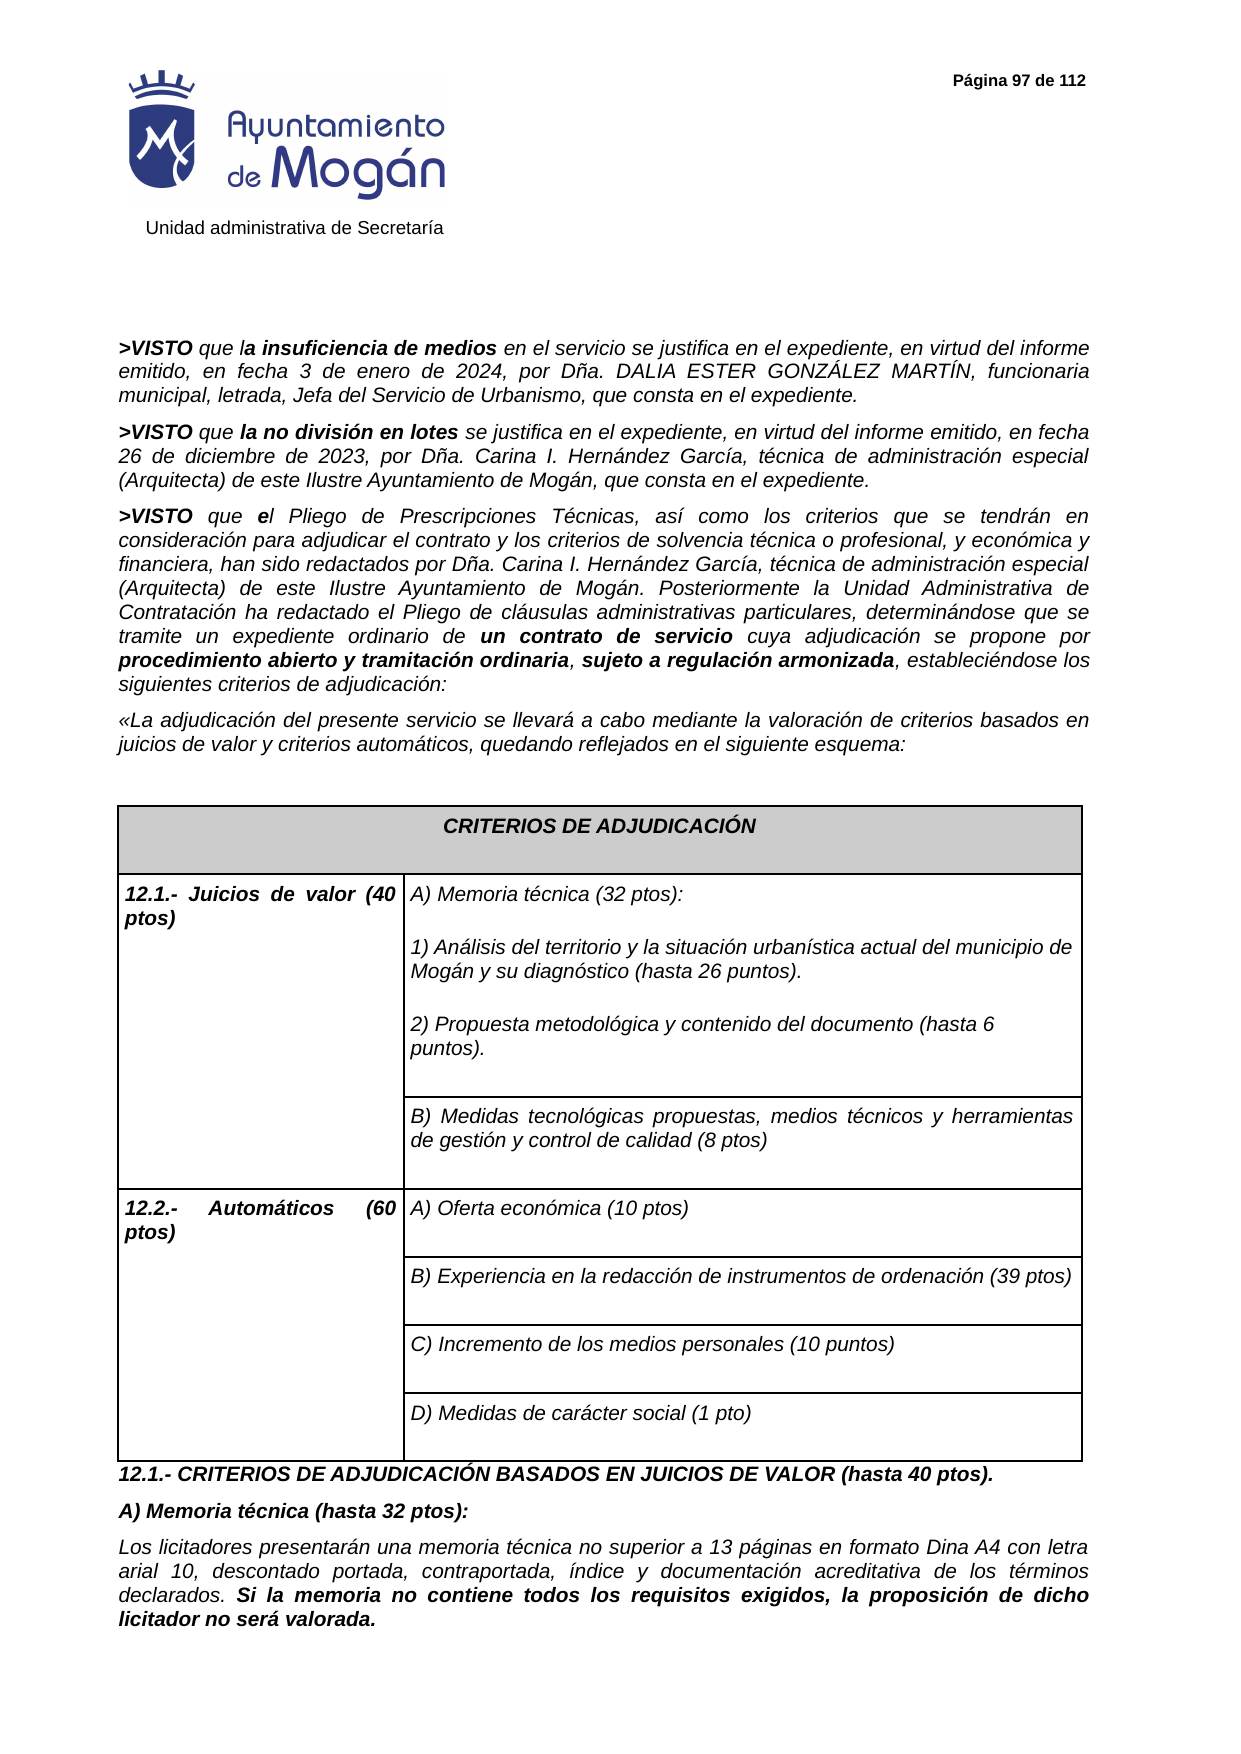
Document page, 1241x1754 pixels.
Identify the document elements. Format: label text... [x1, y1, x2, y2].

table_cell C) Incremento de los medios personales (10 puntos) [405, 1326, 1081, 1392]
text >VISTO que la no división en lotes se justifica en el expediente, en virtud del informe emitido, en fecha 26 de diciembre de 2023, por Dña. Carina I. Hernández García, técnica de administración especial (Arquitecta) de este Ilustre Ayuntamiento de Mogán, que consta en el expediente. [118, 420, 1092, 492]
table_cell B) Experiencia en la redacción de instrumentos de ordenación (39 ptos) [405, 1258, 1081, 1324]
text >VISTO que el Pliego de Prescripciones Técnicas, así como los criterios que se tendrán en consideración para adjudicar el contrato y los criterios de solvencia técnica o profesional, y económica y financiera, han sido redactados por Dña. Carina I. Hernández García, técnica de administración especial (Arquitecta) de este Ilustre Ayuntamiento de Mogán. Posteriormente la Unidad Administrativa de Contratación ha redactado el Pliego de cláusulas administrativas particulares, determinándose que se tramite un expediente ordinario de un contrato de servicio cuya adjudicación se propone por procedimiento abierto y tramitación ordinaria, sujeto a regulación armonizada, estableciéndose los siguientes criterios de adjudicación: [118, 504, 1092, 696]
text A) Memoria técnica (hasta 32 ptos): [118, 1498, 1092, 1522]
text «La adjudicación del presente servicio se llevará a cabo mediante la valoración de criterios basados en juicios de valor y criterios automáticos, quedando reflejados en el siguiente esquema: [118, 708, 1092, 756]
table_cell D) Medidas de carácter social (1 pto) [405, 1394, 1081, 1460]
table_cell A) Memoria técnica (32 ptos): 1) Análisis del territorio y la situación urbanística actual del municipio de Mogán y su diagnóstico (hasta 26 puntos). 2) Propuesta metodológica y contenido del documento (hasta 6 puntos). [405, 875, 1081, 1096]
table_cell A) Oferta económica (10 ptos) [405, 1190, 1081, 1256]
picture [128, 70, 445, 206]
table_cell 12.1.- Juicios de valor (40 ptos) [119, 875, 403, 1188]
text 12.1.- CRITERIOS DE ADJUDICACIÓN BASADOS EN JUICIOS DE VALOR (hasta 40 ptos). [118, 1462, 1092, 1486]
text Los licitadores presentarán una memoria técnica no superior a 13 páginas en formato Dina A4 con letra arial 10, descontado portada, contraportada, índice y documentación acreditativa de los términos declarados. Si la memoria no contiene todos los requisitos exigidos, la proposición de dicho licitador no será valorada. [118, 1535, 1092, 1631]
table_cell B) Medidas tecnológicas propuestas, medios técnicos y herramientas de gestión y control de calidad (8 ptos) [405, 1098, 1081, 1188]
table_header CRITERIOS DE ADJUDICACIÓN [119, 807, 1081, 873]
text >VISTO que la insuficiencia de medios en el servicio se justifica en el expediente, en virtud del informe emitido, en fecha 3 de enero de 2024, por Dña. DALIA ESTER GONZÁLEZ MARTÍN, funcionaria municipal, letrada, Jefa del Servicio de Urbanismo, que consta en el expediente. [118, 335, 1092, 407]
table_cell 12.2.- Automáticos (60 ptos) [119, 1190, 403, 1460]
